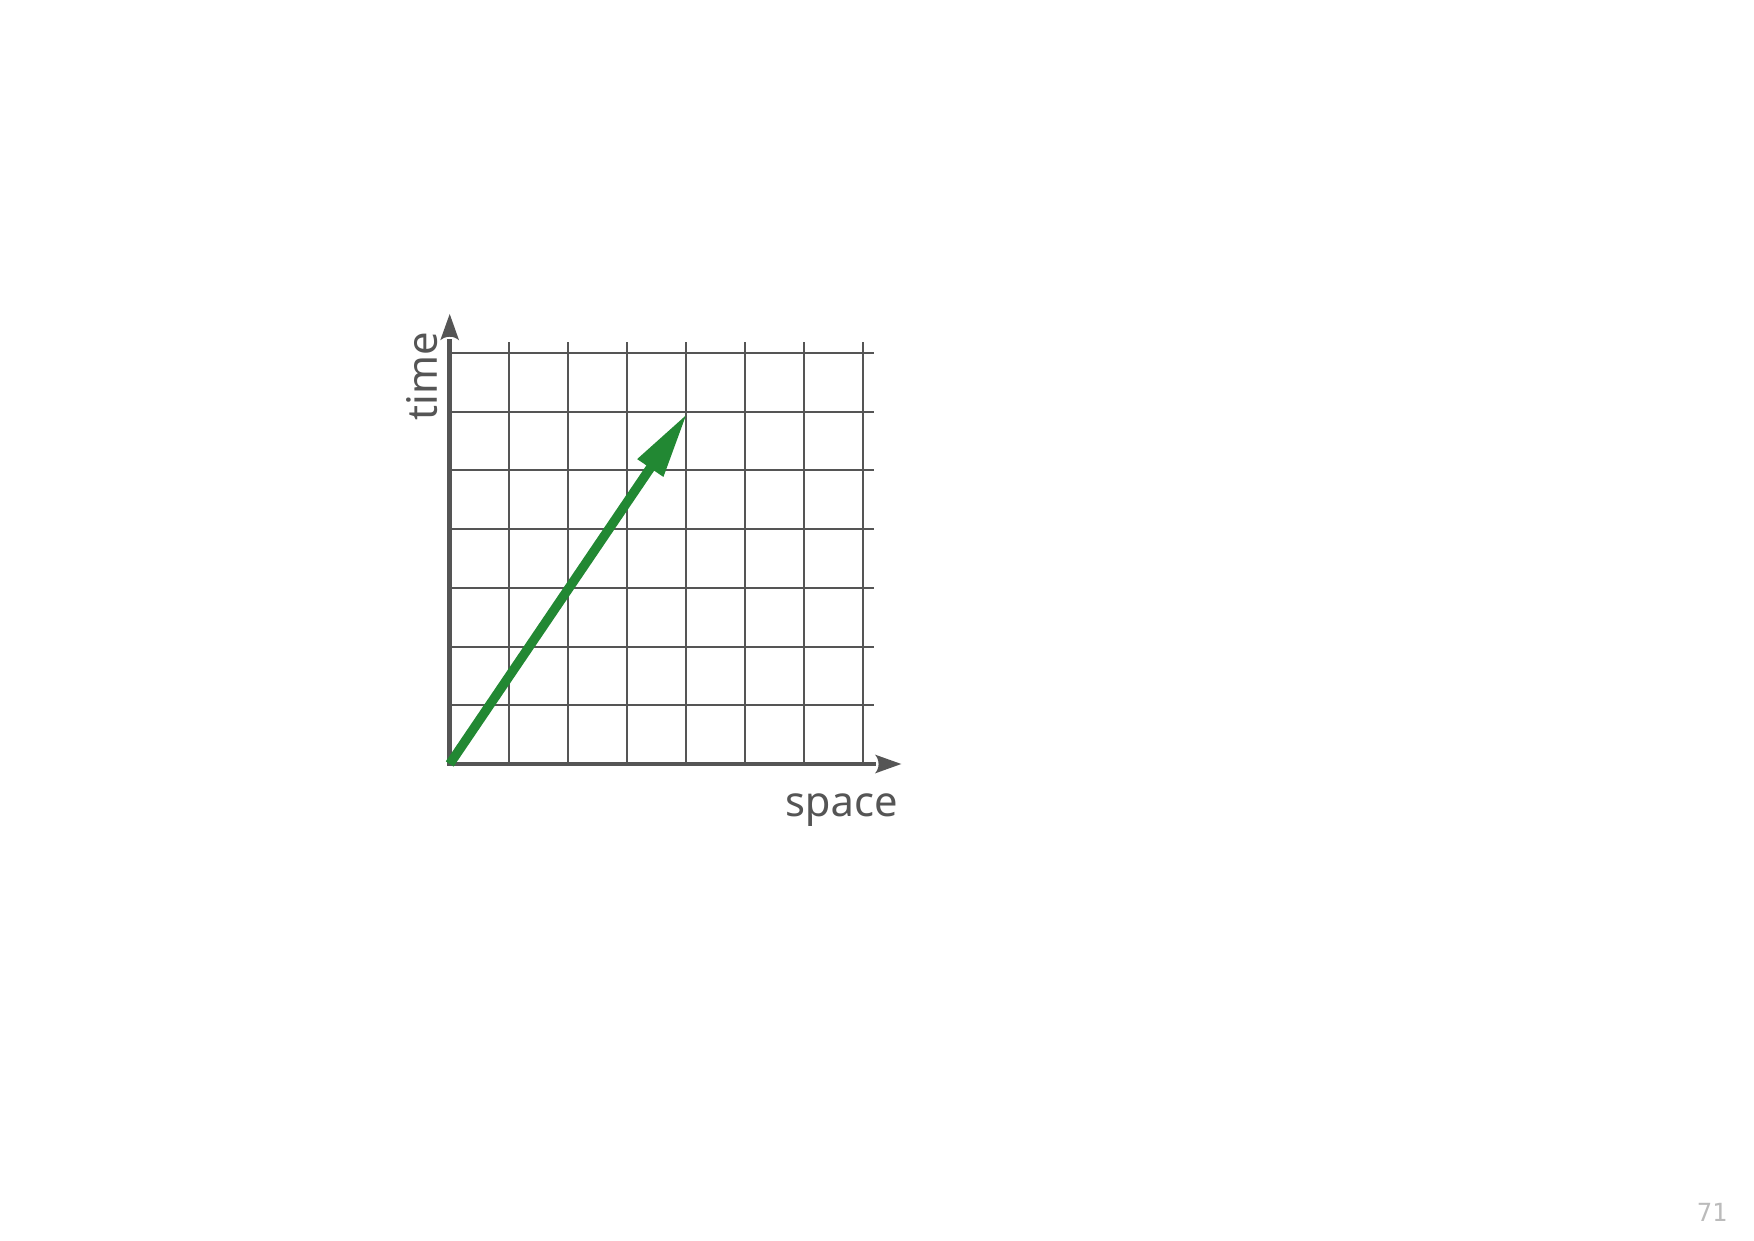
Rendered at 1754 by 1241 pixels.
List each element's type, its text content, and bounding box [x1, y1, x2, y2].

text_box time [384, 322, 442, 436]
text_box space [770, 764, 903, 821]
